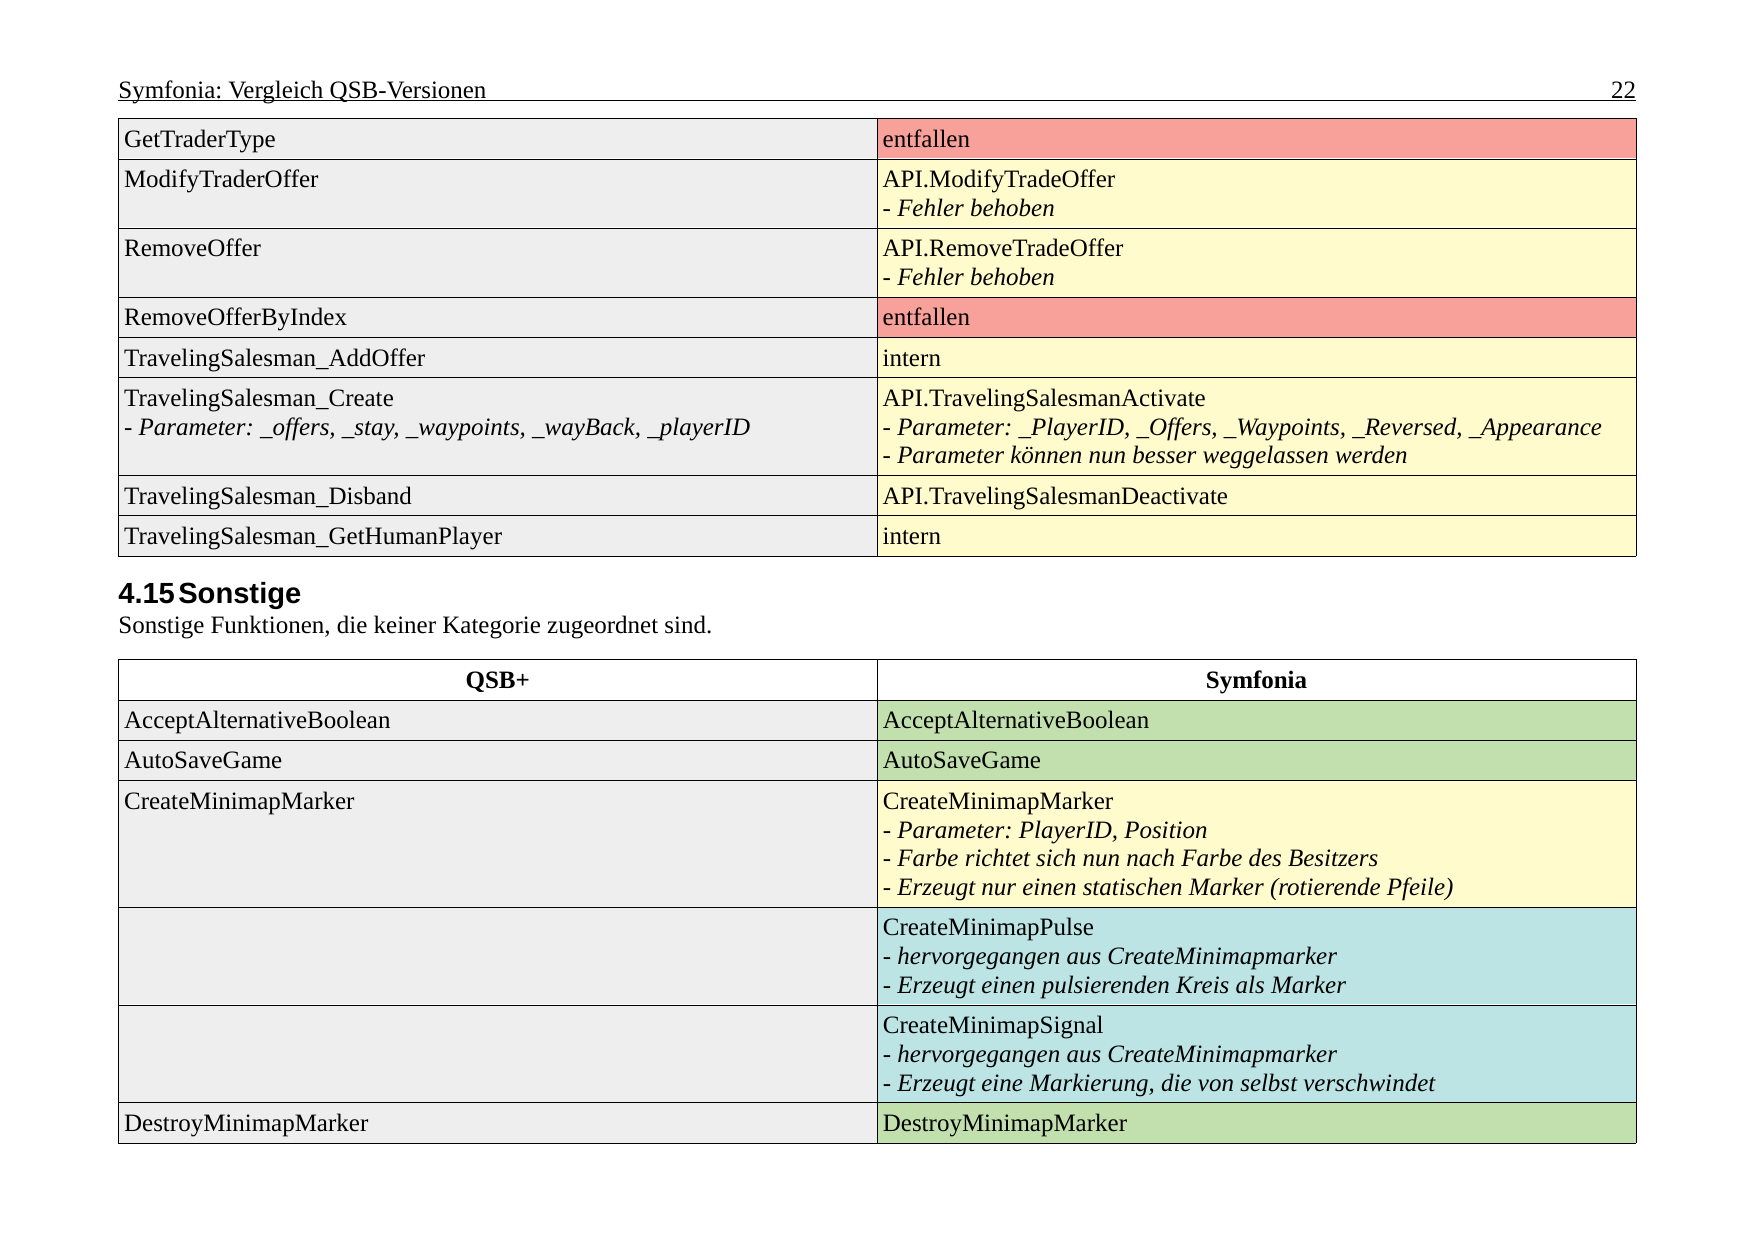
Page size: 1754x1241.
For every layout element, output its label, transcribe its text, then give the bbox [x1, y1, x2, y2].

table_cell TravelingSalesman_Disband [119, 476, 877, 515]
table_cell DestroyMinimapMarker [878, 1103, 1636, 1143]
table_cell TravelingSalesman_Create - Parameter: _offers, _stay, _waypoints, _wayBack, _playerID [119, 378, 877, 475]
table_cell TravelingSalesman_AddOffer [119, 338, 877, 377]
table_cell CreateMinimapPulse - hervorgegangen aus CreateMinimapmarker - Erzeugt einen pulsierenden Kreis als Marker [878, 908, 1636, 1004]
table_cell ModifyTraderOffer [119, 160, 877, 227]
table_cell [119, 908, 877, 1004]
table_cell AcceptAlternativeBoolean [119, 701, 877, 740]
table_cell intern [878, 338, 1636, 377]
table_header Symfonia [878, 660, 1636, 699]
subtitle Sonstige [118, 577, 1636, 610]
table_cell entfallen [878, 119, 1636, 158]
table_cell intern [878, 516, 1636, 556]
table_cell AutoSaveGame [878, 741, 1636, 780]
table_cell CreateMinimapMarker - Parameter: PlayerID, Position - Farbe richtet sich nun nach Farbe des Besitzers - Erzeugt nur einen statischen Marker (rotierende Pfeile) [878, 781, 1636, 907]
table_cell RemoveOfferByIndex [119, 298, 877, 337]
table_cell TravelingSalesman_GetHumanPlayer [119, 516, 877, 556]
table_cell API.TravelingSalesmanActivate - Parameter: _PlayerID, _Offers, _Waypoints, _Reversed, _Appearance - Parameter können nun besser weggelassen werden [878, 378, 1636, 475]
table_cell API.ModifyTradeOffer - Fehler behoben [878, 160, 1636, 227]
table_cell DestroyMinimapMarker [119, 1103, 877, 1143]
table_cell API.TravelingSalesmanDeactivate [878, 476, 1636, 515]
table_cell GetTraderType [119, 119, 877, 158]
table_cell CreateMinimapSignal - hervorgegangen aus CreateMinimapmarker - Erzeugt eine Markierung, die von selbst verschwindet [878, 1006, 1636, 1102]
text Sonstige Funktionen, die keiner Kategorie zugeordnet sind. [118, 610, 1636, 639]
table_cell AcceptAlternativeBoolean [878, 701, 1636, 740]
table_header QSB+ [119, 660, 877, 699]
table_cell entfallen [878, 298, 1636, 337]
table_cell CreateMinimapMarker [119, 781, 877, 907]
table_cell AutoSaveGame [119, 741, 877, 780]
table_cell RemoveOffer [119, 229, 877, 297]
table_cell [119, 1006, 877, 1102]
table_cell API.RemoveTradeOffer - Fehler behoben [878, 229, 1636, 297]
